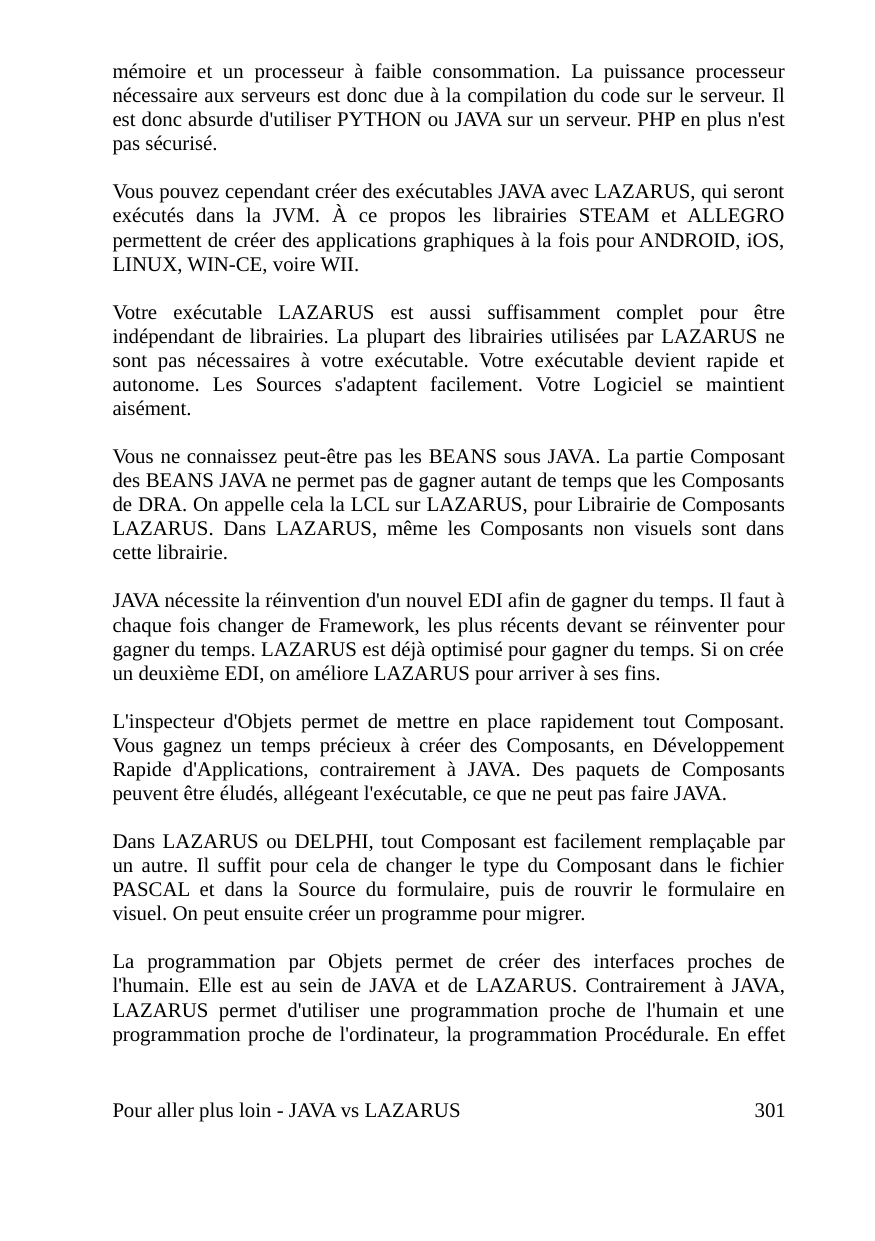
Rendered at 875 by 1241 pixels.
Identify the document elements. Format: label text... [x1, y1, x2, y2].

text mémoire et un processeur à faible consommation. La puissance processeur nécessaire aux serveurs est donc due à la compilation du code sur le serveur. Il est donc absurde d'utiliser PYTHON ou JAVA sur un serveur. PHP en plus n'est pas sécurisé. [112, 59, 786, 155]
text Vous pouvez cependant créer des exécutables JAVA avec LAZARUS, qui seront exécutés dans la JVM. À ce propos les librairies STEAM et ALLEGRO permettent de créer des applications graphiques à la fois pour ANDROID, iOS, LINUX, WIN-CE, voire WII. [112, 179, 786, 276]
text Votre exécutable LAZARUS est aussi suffisamment complet pour être indépendant de librairies. La plupart des librairies utilisées par LAZARUS ne sont pas nécessaires à votre exécutable. Votre exécutable devient rapide et autonome. Les Sources s'adaptent facilement. Votre Logiciel se maintient aisément. [112, 300, 786, 420]
text La programmation par Objets permet de créer des interfaces proches de l'humain. Elle est au sein de JAVA et de LAZARUS. Contrairement à JAVA, LAZARUS permet d'utiliser une programmation proche de l'humain et une programmation proche de l'ordinateur, la programmation Procédurale. En effet [112, 949, 786, 1046]
text Vous ne connaissez peut-être pas les BEANS sous JAVA. La partie Composant des BEANS JAVA ne permet pas de gagner autant de temps que les Composants de DRA. On appelle cela la LCL sur LAZARUS, pour Librairie de Composants LAZARUS. Dans LAZARUS, même les Composants non visuels sont dans cette librairie. [112, 444, 786, 564]
text Dans LAZARUS ou DELPHI, tout Composant est facilement remplaçable par un autre. Il suffit pour cela de changer le type du Composant dans le fichier PASCAL et dans la Source du formulaire, puis de rouvrir le formulaire en visuel. On peut ensuite créer un programme pour migrer. [112, 829, 786, 925]
text L'inspecteur d'Objets permet de mettre en place rapidement tout Composant. Vous gagnez un temps précieux à créer des Composants, en Développement Rapide d'Applications, contrairement à JAVA. Des paquets de Composants peuvent être éludés, allégeant l'exécutable, ce que ne peut pas faire JAVA. [112, 709, 786, 805]
text JAVA nécessite la réinvention d'un nouvel EDI afin de gagner du temps. Il faut à chaque fois changer de Framework, les plus récents devant se réinventer pour gagner du temps. LAZARUS est déjà optimisé pour gagner du temps. Si on crée un deuxième EDI, on améliore LAZARUS pour arriver à ses fins. [112, 588, 786, 685]
